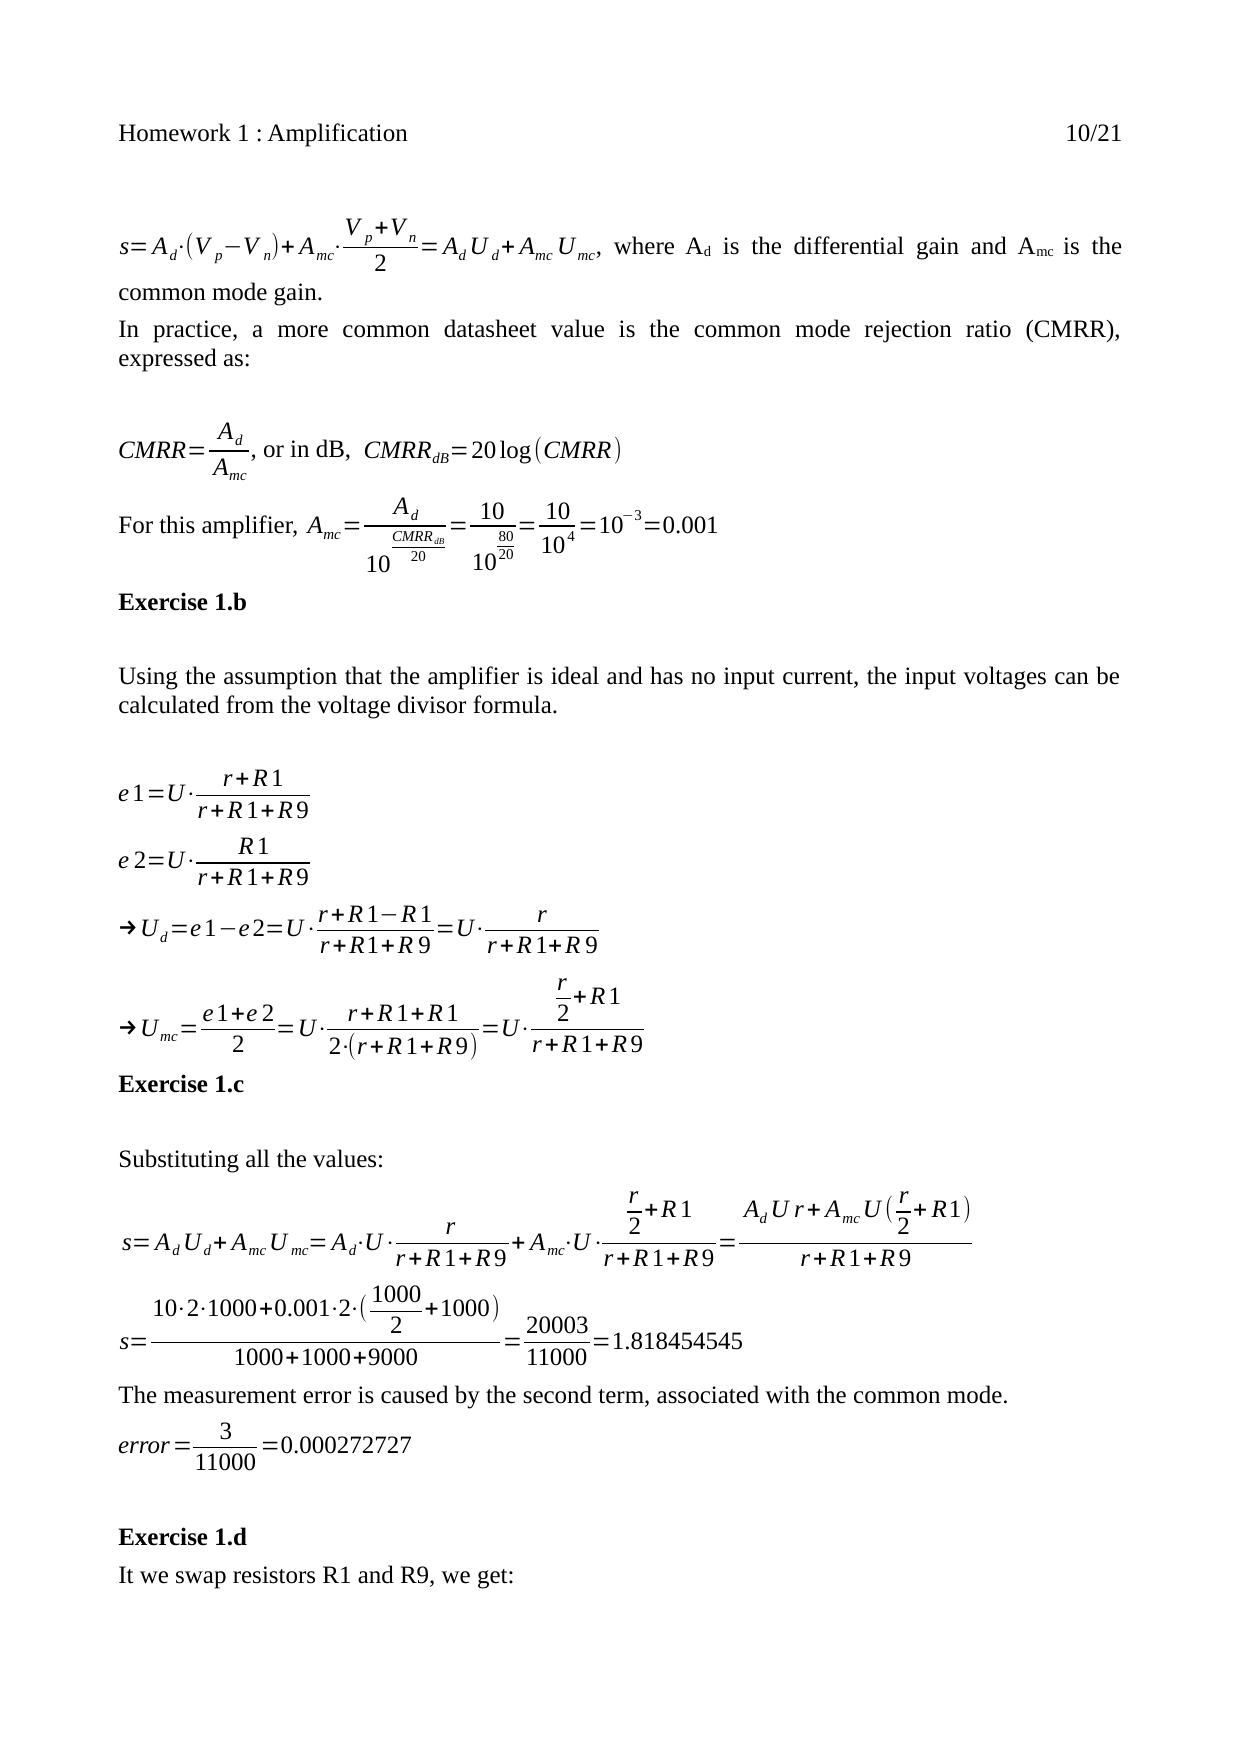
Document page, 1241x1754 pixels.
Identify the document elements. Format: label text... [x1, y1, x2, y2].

text Using the assumption that the amplifier is ideal and has no input current, the input voltages can be calculated from the voltage divisor formula. [118, 661, 1122, 719]
text In practice, a more common datasheet value is the common mode rejection ratio (CMRR), expressed as: [118, 314, 1122, 371]
text , or in dB, [118, 417, 1122, 484]
text , where Ad is the differential gain and Amc is the common mode gain. [118, 214, 1122, 305]
text For this amplifier, [118, 493, 1122, 578]
text Exercise 1.c [118, 1069, 1122, 1098]
text Substituting all the values: [118, 1144, 1122, 1173]
text The measurement error is caused by the second term, associated with the common mode. [118, 1380, 1122, 1408]
text Exercise 1.b [118, 587, 1122, 615]
text Exercise 1.d [118, 1522, 1122, 1551]
text It we swap resistors R1 and R9, we get: [118, 1560, 1122, 1588]
